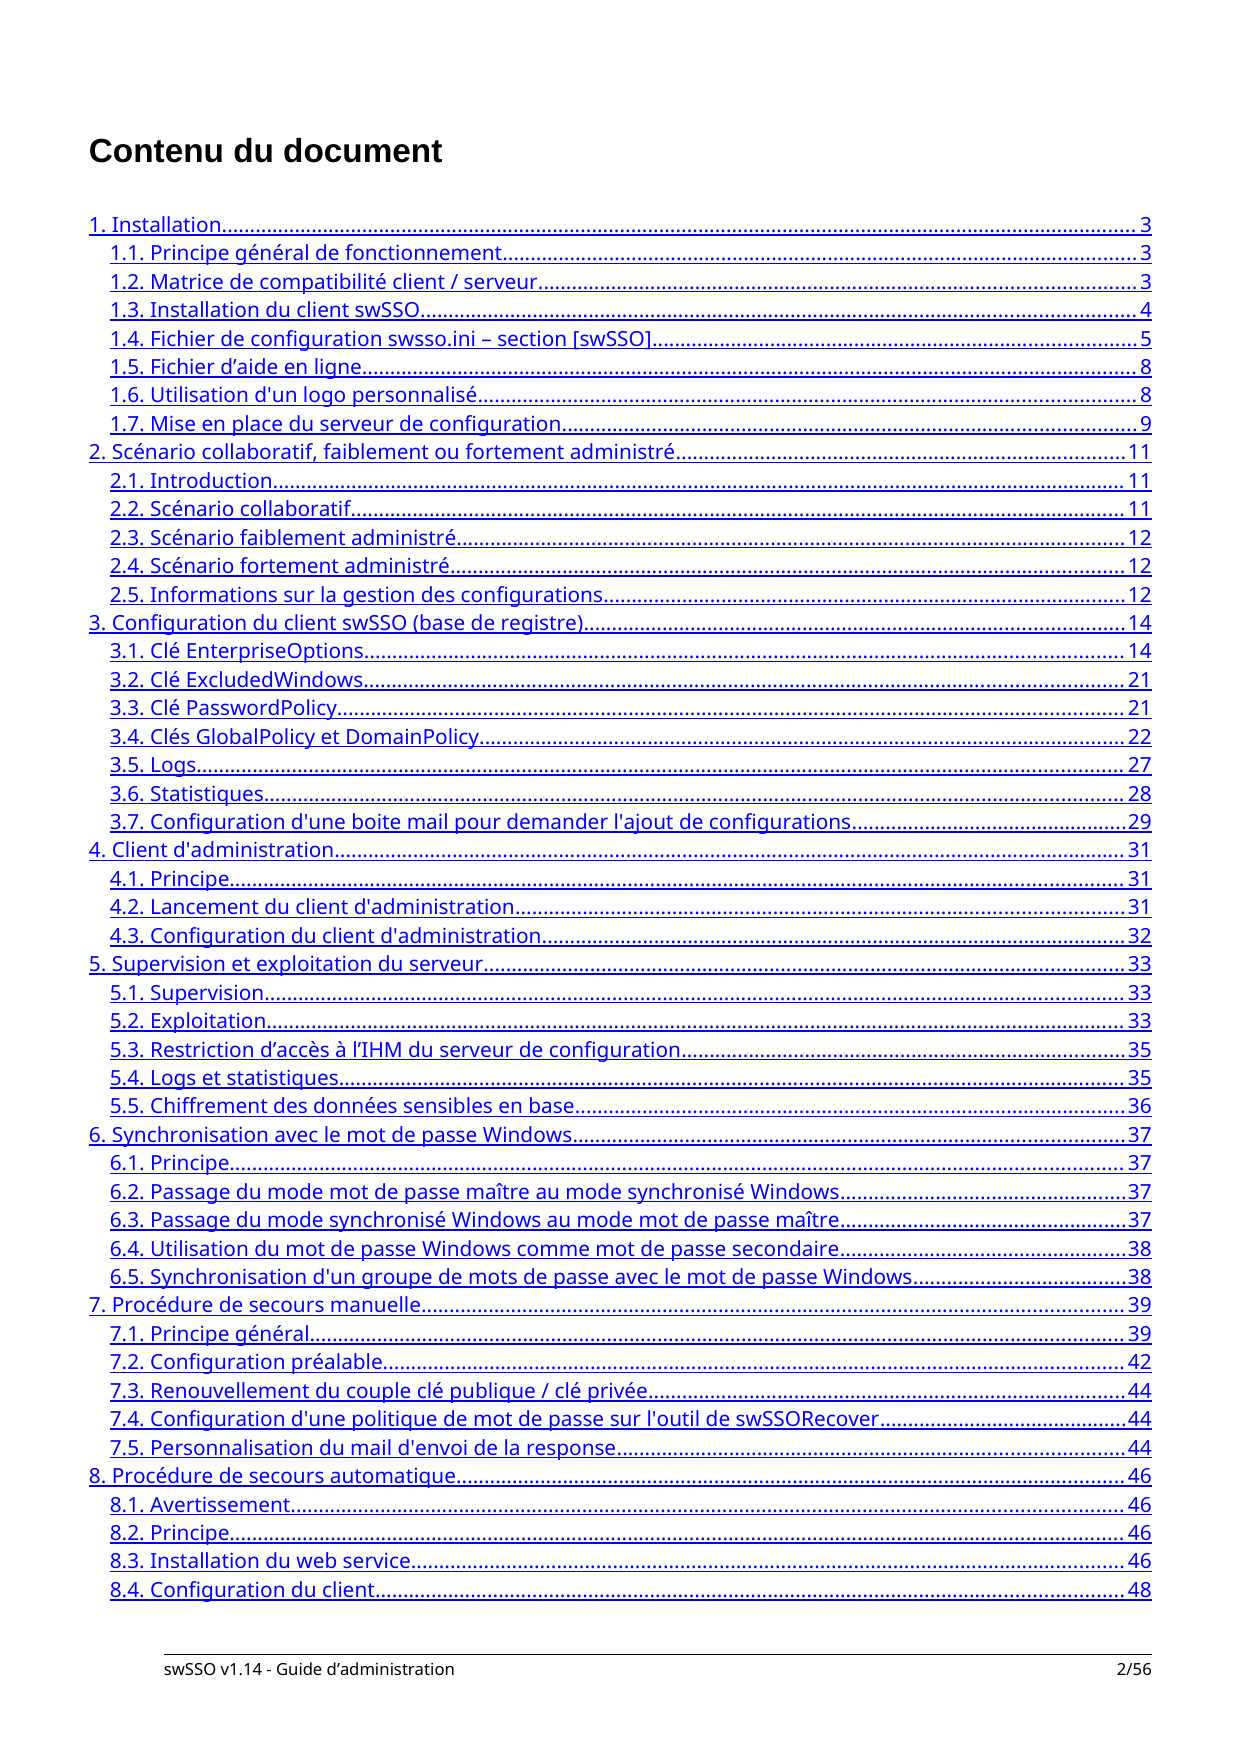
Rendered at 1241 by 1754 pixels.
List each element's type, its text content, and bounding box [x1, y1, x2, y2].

text 7.4. Configuration d'une politique de mot de passe sur l'outil de swSSORecover 44 [109, 1404, 1152, 1428]
text [109, 320, 1152, 324]
text 8. Procédure de secours automatique 46 [89, 1461, 1152, 1485]
text [109, 1088, 1152, 1092]
text 6.4. Utilisation du mot de passe Windows comme mot de passe secondaire 38 [109, 1234, 1152, 1258]
text 2. Scénario collaboratif, faiblement ou fortement administré 11 [89, 437, 1152, 462]
text [109, 377, 1152, 381]
text 8.1. Avertissement 46 [109, 1490, 1152, 1514]
text 5.3. Restriction d’accès à l’IHM du serveur de configuration 35 [109, 1035, 1152, 1059]
text [109, 1287, 1152, 1291]
text 1.1. Principe général de fonctionnement 3 [109, 238, 1152, 263]
text 1.6. Utilisation d'un logo personnalisé 8 [109, 381, 1152, 405]
text [109, 1543, 1152, 1547]
text 2.1. Introduction 11 [109, 466, 1152, 490]
text 6. Synchronisation avec le mot de passe Windows 37 [89, 1120, 1152, 1144]
text 3.6. Statistiques 28 [109, 779, 1152, 803]
text 1.4. Fichier de configuration swsso.ini – section [swSSO] 5 [109, 324, 1152, 348]
text [109, 832, 1152, 836]
text [109, 775, 1152, 779]
text 5. Supervision et exploitation du serveur 33 [89, 949, 1152, 973]
text 1.3. Installation du client swSSO 4 [109, 295, 1152, 319]
text 5.2. Exploitation 33 [109, 1006, 1152, 1030]
text Contenu du document [89, 131, 1152, 169]
text [109, 1230, 1152, 1234]
text 7.3. Renouvellement du couple clé publique / clé privée 44 [109, 1376, 1152, 1400]
text 8.2. Principe 46 [109, 1518, 1152, 1542]
text 6.1. Principe 37 [109, 1148, 1152, 1173]
text 3.2. Clé ExcludedWindows 21 [109, 665, 1152, 689]
text 7.2. Configuration préalable 42 [109, 1347, 1152, 1372]
text 3. Configuration du client swSSO (base de registre) 14 [89, 608, 1152, 632]
text 1.5. Fichier d’aide en ligne 8 [109, 352, 1152, 376]
text 3.1. Clé EnterpriseOptions 14 [109, 637, 1152, 661]
text 1.7. Mise en place du serveur de configuration 9 [109, 409, 1152, 433]
text 3.3. Clé PasswordPolicy 21 [109, 693, 1152, 718]
text 8.4. Configuration du client 48 [109, 1575, 1152, 1599]
text 4.1. Principe 31 [109, 864, 1152, 888]
text 8.3. Installation du web service 46 [109, 1547, 1152, 1571]
text [109, 1031, 1152, 1035]
text 1.2. Matrice de compatibilité client / serveur 3 [109, 267, 1152, 291]
text 6.5. Synchronisation d'un groupe de mots de passe avec le mot de passe Windows 38 [109, 1262, 1152, 1286]
text 6.3. Passage du mode synchronisé Windows au mode mot de passe maître 37 [109, 1205, 1152, 1229]
text 5.4. Logs et statistiques 35 [109, 1063, 1152, 1087]
text 2.5. Informations sur la gestion des configurations 12 [109, 580, 1152, 604]
text [109, 1429, 1152, 1433]
text 4.2. Lancement du client d'administration 31 [109, 892, 1152, 917]
text 3.7. Configuration d'une boite mail pour demander l'ajout de configurations 29 [109, 807, 1152, 831]
text 5.5. Chiffrement des données sensibles en base 36 [109, 1092, 1152, 1116]
text 6.2. Passage du mode mot de passe maître au mode synchronisé Windows 37 [109, 1177, 1152, 1201]
text 5.1. Supervision 33 [109, 978, 1152, 1002]
text [109, 519, 1152, 523]
text 1. Installation 3 [89, 210, 1152, 234]
text 4. Client d'administration 31 [89, 836, 1152, 860]
text 2.4. Scénario fortement administré 12 [109, 551, 1152, 575]
text 7. Procédure de secours manuelle 39 [89, 1291, 1152, 1315]
text 3.5. Logs 27 [109, 750, 1152, 774]
text 2.3. Scénario faiblement administré 12 [109, 523, 1152, 547]
text 7.1. Principe général 39 [109, 1319, 1152, 1343]
text [109, 576, 1152, 580]
text 7.5. Personnalisation du mail d'envoi de la response 44 [109, 1433, 1152, 1457]
text 4.3. Configuration du client d'administration 32 [109, 921, 1152, 945]
text 2.2. Scénario collaboratif 11 [109, 494, 1152, 518]
text 3.4. Clés GlobalPolicy et DomainPolicy 22 [109, 722, 1152, 746]
